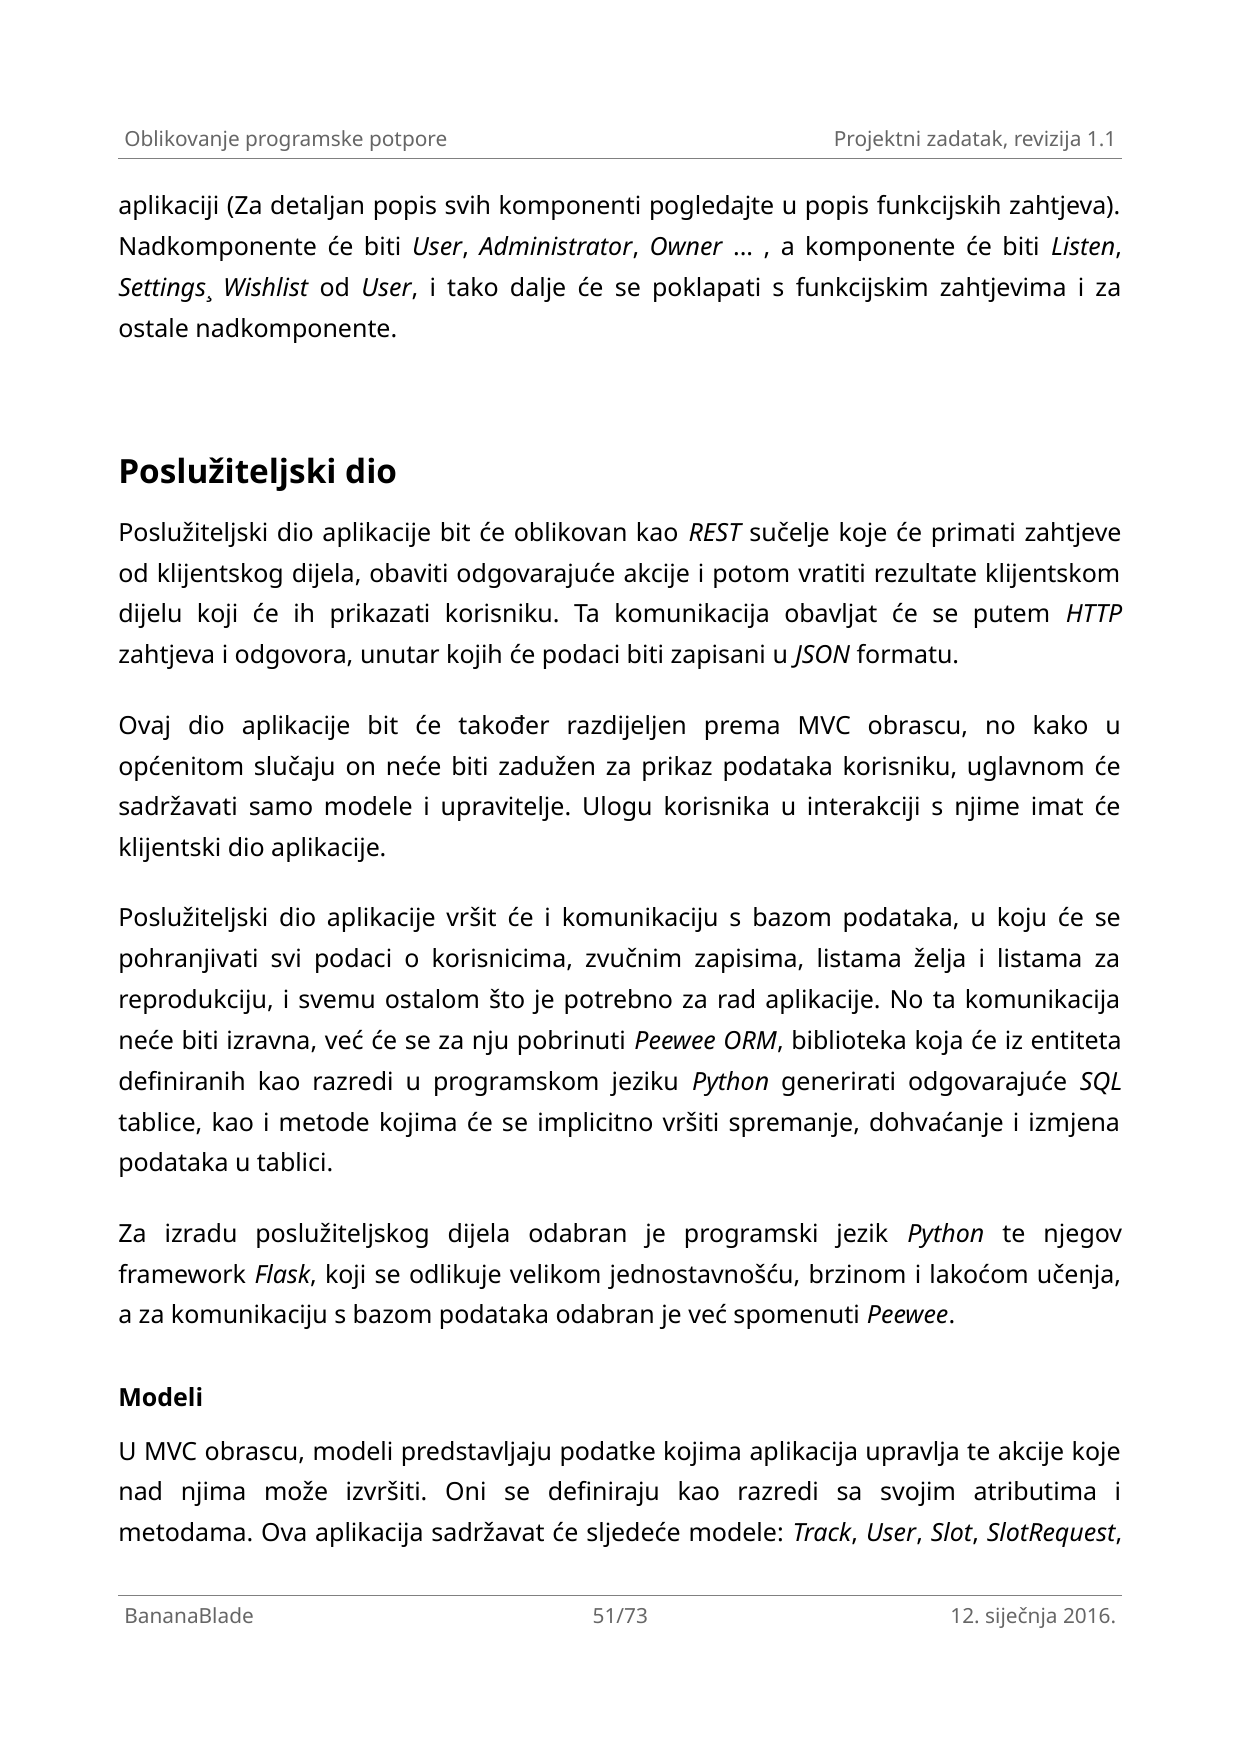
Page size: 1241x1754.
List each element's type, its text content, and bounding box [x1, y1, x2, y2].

text Poslužiteljski dio aplikacije bit će oblikovan kao REST sučelje koje će primati zahtjeve od klijentskog dijela, obaviti odgovarajuće akcije i potom vratiti rezultate klijentskom dijelu koji će ih prikazati korisniku. Ta komunikacija obavljat će se putem HTTP zahtjeva i odgovora, unutar kojih će podaci biti zapisani u JSON formatu. [118, 514, 1122, 671]
text Ovaj dio aplikacije bit će također razdijeljen prema MVC obrascu, no kako u općenitom slučaju on neće biti zadužen za prikaz podataka korisniku, uglavnom će sadržavati samo modele i upravitelje. Ulogu korisnika u interakciji s njime imat će klijentski dio aplikacije. [118, 707, 1122, 864]
subtitle Modeli [118, 1380, 1122, 1414]
text Poslužiteljski dio aplikacije vršit će i komunikaciju s bazom podataka, u koju će se pohranjivati svi podaci o korisnicima, zvučnim zapisima, listama želja i listama za reprodukciju, i svemu ostalom što je potrebno za rad aplikacije. No ta komunikacija neće biti izravna, već će se za nju pobrinuti Peewee ORM, biblioteka koja će iz entiteta definiranih kao razredi u programskom jeziku Python generirati odgovarajuće SQL tablice, kao i metode kojima će se implicitno vršiti spremanje, dohvaćanje i izmjena podataka u tablici. [118, 900, 1122, 1179]
text Za izradu poslužiteljskog dijela odabran je programski jezik Python te njegov framework Flask, koji se odlikuje velikom jednostavnošću, brzinom i lakoćom učenja, a za komunikaciju s bazom podataka odabran je već spomenuti Peewee. [118, 1215, 1122, 1331]
text aplikaciji (Za detaljan popis svih komponenti pogledajte u popis funkcijskih zahtjeva). Nadkomponente će biti User, Administrator, Owner ... , a komponente će biti Listen, Settings¸ Wishlist od User, i tako dalje će se poklapati s funkcijskim zahtjevima i za ostale nadkomponente. [118, 188, 1122, 344]
text U MVC obrascu, modeli predstavljaju podatke kojima aplikacija upravlja te akcije koje nad njima može izvršiti. Oni se definiraju kao razredi sa svojim atributima i metodama. Ova aplikacija sadržavat će sljedeće modele: Track, User, Slot, SlotRequest, [118, 1433, 1122, 1549]
subtitle Poslužiteljski dio [118, 447, 1122, 493]
